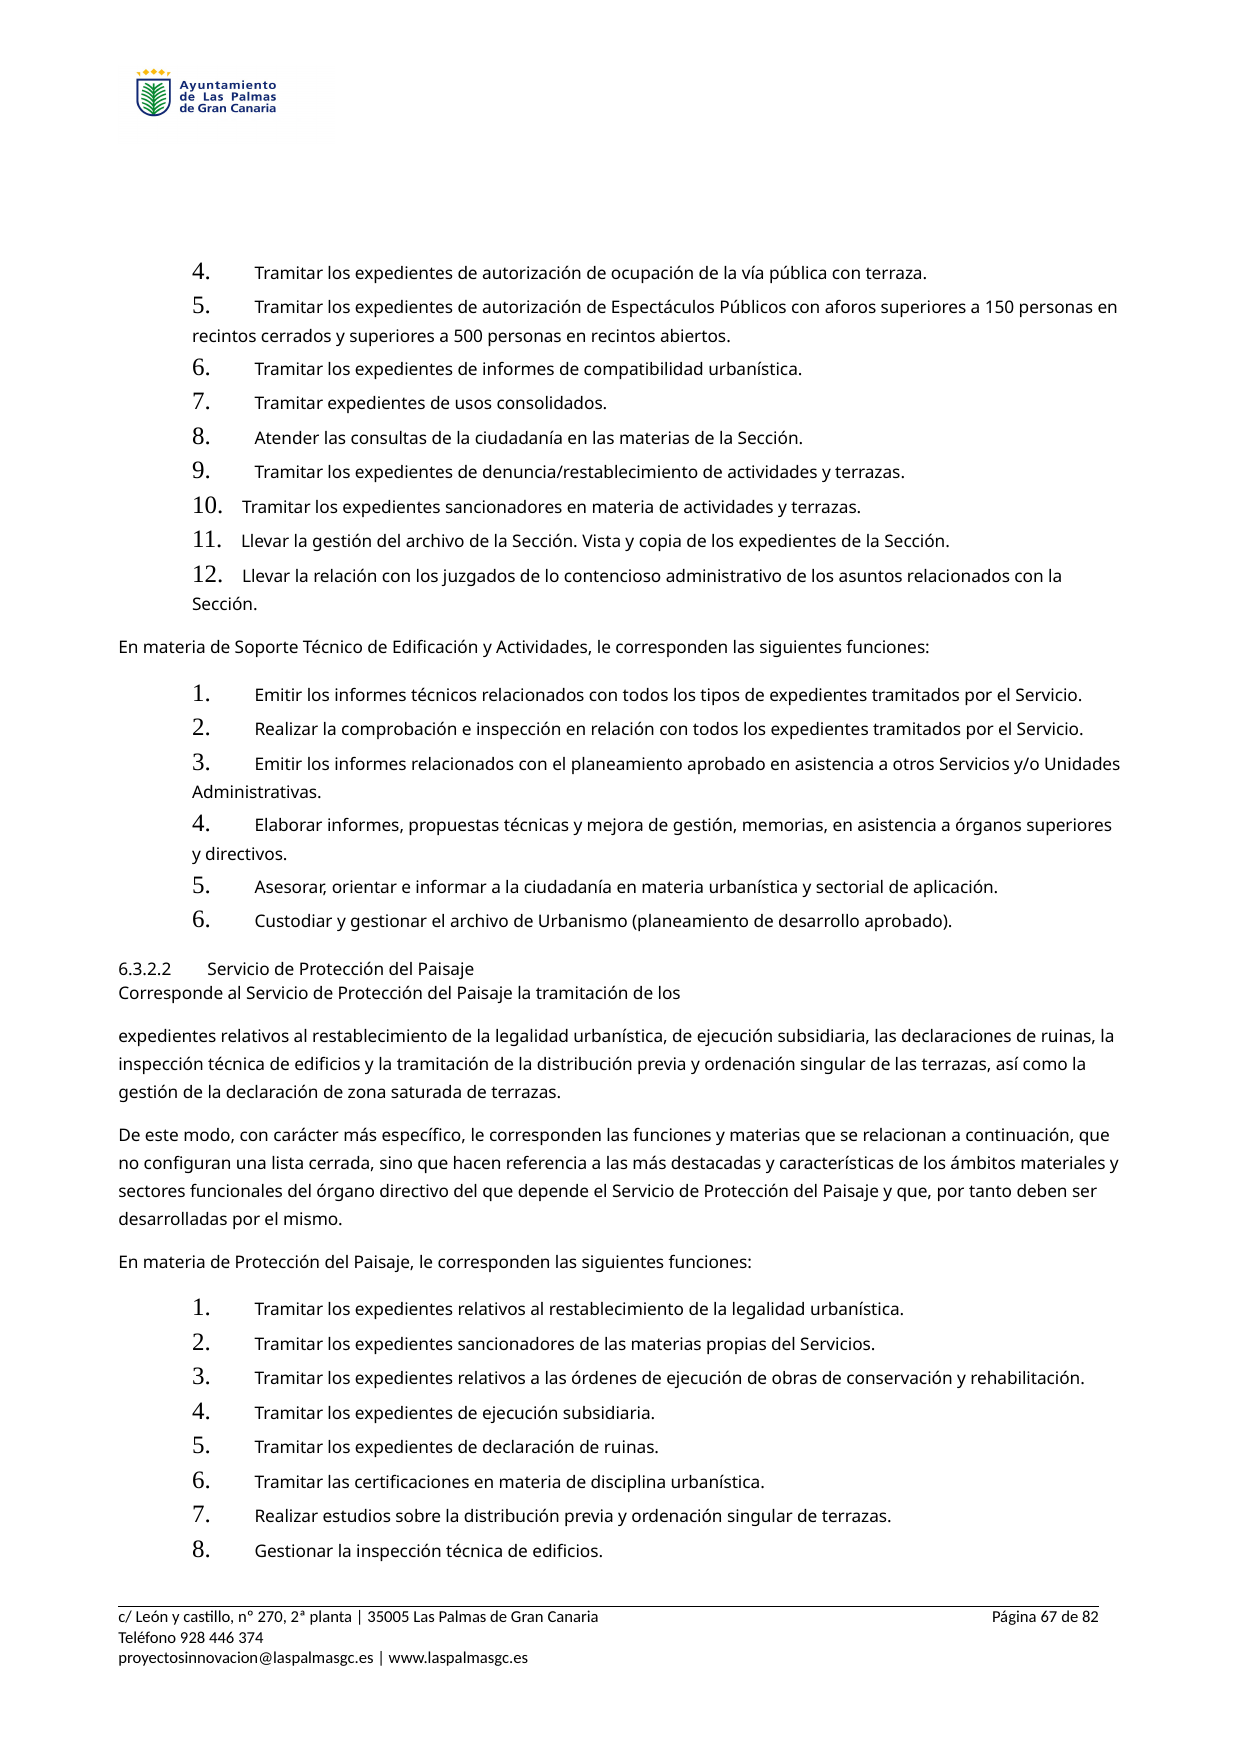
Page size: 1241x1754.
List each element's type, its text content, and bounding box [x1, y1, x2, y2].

list Gestionar la inspección técnica de edificios. [118, 1534, 1122, 1562]
list Tramitar los expedientes de autorización de ocupación de la vía pública con terraza. [118, 256, 1122, 285]
list Tramitar los expedientes sancionadores de las materias propias del Servicios. [118, 1327, 1122, 1356]
text expedientes relativos al restablecimiento de la legalidad urbanística, de ejecución subsidiaria, las declaraciones de ruinas, la inspección técnica de edificios y la tramitación de la distribución previa y ordenación singular de las terrazas, así como la gestión de la declaración de zona saturada de terrazas. [118, 1024, 1122, 1103]
list Atender las consultas de la ciudadanía en las materias de la Sección. [118, 421, 1122, 450]
list Tramitar las certificaciones en materia de disciplina urbanística. [118, 1465, 1122, 1493]
list Tramitar expedientes de usos consolidados. [118, 386, 1122, 415]
list Custodiar y gestionar el archivo de Urbanismo (planeamiento de desarrollo aprobado). [118, 904, 1122, 933]
list Realizar estudios sobre la distribución previa y ordenación singular de terrazas. [118, 1499, 1122, 1528]
list Llevar la gestión del archivo de la Sección. Vista y copia de los expedientes de la Sección. [118, 524, 1122, 553]
text En materia de Protección del Paisaje, le corresponden las siguientes funciones: [118, 1250, 1122, 1273]
text Corresponde al Servicio de Protección del Paisaje la tramitación de los [118, 981, 1122, 1004]
list Emitir los informes relacionados con el planeamiento aprobado en asistencia a otros Servicios y/o Unidades Administrativas. [118, 747, 1122, 803]
picture [118, 65, 336, 144]
text En materia de Soporte Técnico de Edificación y Actividades, le corresponden las siguientes funciones: [118, 635, 1122, 658]
list Tramitar los expedientes relativos a las órdenes de ejecución de obras de conservación y rehabilitación. [118, 1361, 1122, 1390]
list Tramitar los expedientes relativos al restablecimiento de la legalidad urbanística. [118, 1292, 1122, 1321]
list Asesorar, orientar e informar a la ciudadanía en materia urbanística y sectorial de aplicación. [118, 870, 1122, 898]
list Emitir los informes técnicos relacionados con todos los tipos de expedientes tramitados por el Servicio. [118, 678, 1122, 706]
list Tramitar los expedientes de declaración de ruinas. [118, 1430, 1122, 1459]
list Llevar la relación con los juzgados de lo contencioso administrativo de los asuntos relacionados con la Sección. [118, 559, 1122, 616]
list Realizar la comprobación e inspección en relación con todos los expedientes tramitados por el Servicio. [118, 712, 1122, 741]
list Tramitar los expedientes de denuncia/restablecimiento de actividades y terrazas. [118, 455, 1122, 484]
list Tramitar los expedientes de autorización de Espectáculos Públicos con aforos superiores a 150 personas en recintos cerrados y superiores a 500 personas en recintos abiertos. [118, 290, 1122, 347]
list Elaborar informes, propuestas técnicas y mejora de gestión, memorias, en asistencia a órganos superiores y directivos. [118, 808, 1122, 865]
list Tramitar los expedientes de ejecución subsidiaria. [118, 1396, 1122, 1424]
list Tramitar los expedientes de informes de compatibilidad urbanística. [118, 352, 1122, 381]
subtitle 6.3.2.2 Servicio de Protección del Paisaje [118, 957, 1122, 981]
text De este modo, con carácter más específico, le corresponden las funciones y materias que se relacionan a continuación, que no configuran una lista cerrada, sino que hacen referencia a las más destacadas y características de los ámbitos materiales y sectores funcionales del órgano directivo del que depende el Servicio de Protección del Paisaje y que, por tanto deben ser desarrolladas por el mismo. [118, 1123, 1122, 1230]
list Tramitar los expedientes sancionadores en materia de actividades y terrazas. [118, 490, 1122, 519]
